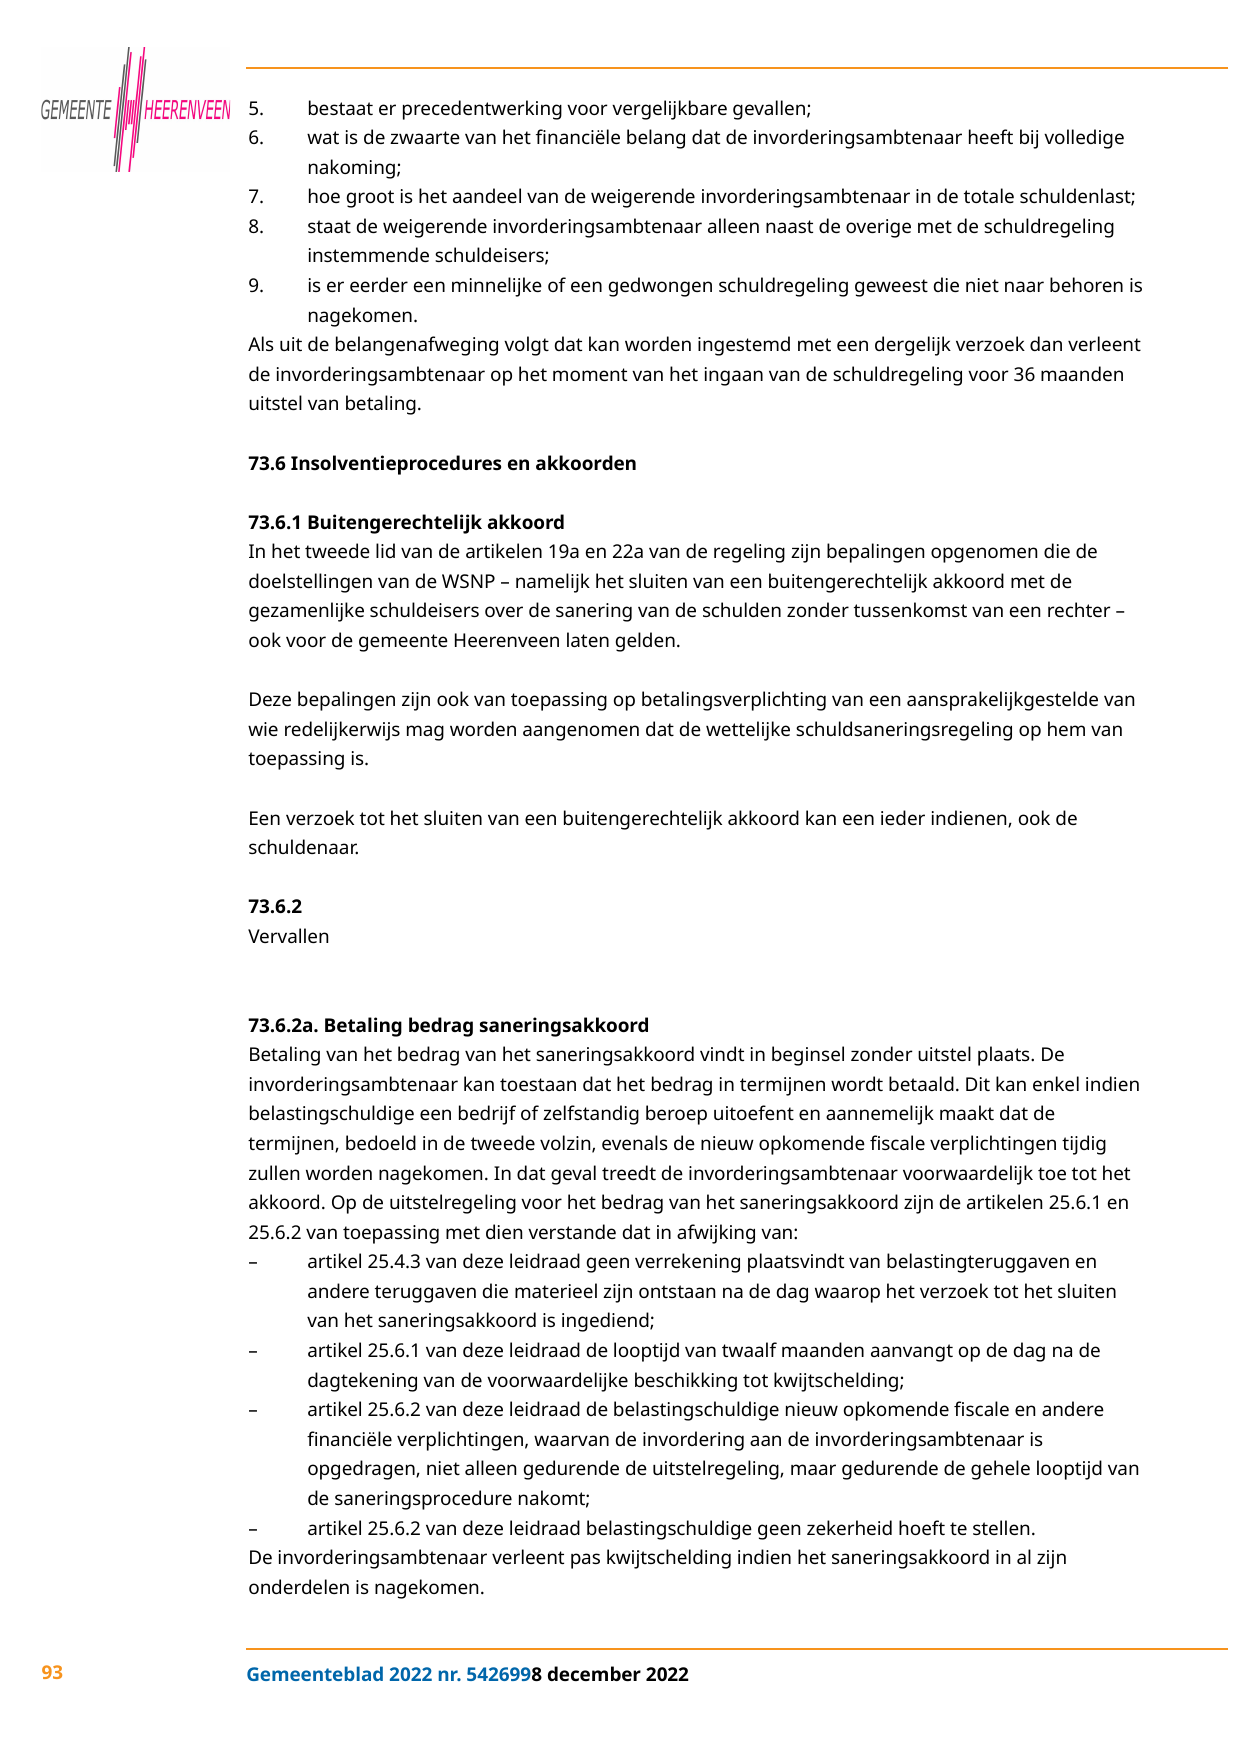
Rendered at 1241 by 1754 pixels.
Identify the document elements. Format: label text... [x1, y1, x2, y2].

list hoe groot is het aandeel van de weigerende invorderingsambtenaar in de totale schuldenlast; [248, 183, 1152, 209]
text Als uit de belangenafweging volgt dat kan worden ingestemd met een dergelijk verzoek dan verleent de invorderingsambtenaar op het moment van het ingaan van de schuldregeling voor 36 maanden uitstel van betaling. [248, 331, 1152, 416]
text Betaling van het bedrag van het saneringsakkoord vindt in beginsel zonder uitstel plaats. De invorderingsambtenaar kan toestaan dat het bedrag in termijnen wordt betaald. Dit kan enkel indien belastingschuldige een bedrijf of zelfstandig beroep uitoefent en aannemelijk maakt dat de termijnen, bedoeld in de tweede volzin, evenals de nieuw opkomende fiscale verplichtingen tijdig zullen worden nagekomen. In dat geval treedt de invorderingsambtenaar voorwaardelijk toe tot het akkoord. Op de uitstelregeling voor het bedrag van het saneringsakkoord zijn de artikelen 25.6.1 en 25.6.2 van toepassing met dien verstande dat in afwijking van: [248, 1041, 1152, 1245]
text 73.6 Insolventieprocedures en akkoorden [248, 450, 1152, 476]
list is er eerder een minnelijke of een gedwongen schuldregeling geweest die niet naar behoren is nagekomen. [248, 272, 1152, 328]
text Vervallen [248, 923, 1152, 949]
list artikel 25.6.2 van deze leidraad belastingschuldige geen zekerheid hoeft te stellen. [248, 1515, 1152, 1541]
text Een verzoek tot het sluiten van een buitengerechtelijk akkoord kan een ieder indienen, ook de schuldenaar. [248, 805, 1152, 860]
list staat de weigerende invorderingsambtenaar alleen naast de overige met de schuldregeling instemmende schuldeisers; [248, 213, 1152, 268]
text De invorderingsambtenaar verleent pas kwijtschelding indien het saneringsakkoord in al zijn onderdelen is nagekomen. [248, 1544, 1152, 1600]
list artikel 25.6.2 van deze leidraad de belastingschuldige nieuw opkomende fiscale en andere financiële verplichtingen, waarvan de invordering aan de invorderingsambtenaar is opgedragen, niet alleen gedurende de uitstelregeling, maar gedurende de gehele looptijd van de saneringsprocedure nakomt; [248, 1396, 1152, 1511]
list artikel 25.6.1 van deze leidraad de looptijd van twaalf maanden aanvangt op de dag na de dagtekening van de voorwaardelijke beschikking tot kwijtschelding; [248, 1337, 1152, 1393]
text Deze bepalingen zijn ook van toepassing op betalingsverplichting van een aansprakelijkgestelde van wie redelijkerwijs mag worden aangenomen dat de wettelijke schuldsaneringsregeling op hem van toepassing is. [248, 686, 1152, 771]
text 73.6.1 Buitengerechtelijk akkoord [248, 509, 1152, 535]
text 73.6.2a. Betaling bedrag saneringsakkoord [248, 1012, 1152, 1038]
text 73.6.2 [248, 893, 1152, 919]
list artikel 25.4.3 van deze leidraad geen verrekening plaatsvindt van belastingteruggaven en andere teruggaven die materieel zijn ontstaan na de dag waarop het verzoek tot het sluiten van het saneringsakkoord is ingediend; [248, 1248, 1152, 1333]
text In het tweede lid van de artikelen 19a en 22a van de regeling zijn bepalingen opgenomen die de doelstellingen van de WSNP – namelijk het sluiten van een buitengerechtelijk akkoord met de gezamenlijke schuldeisers over de sanering van de schulden zonder tussenkomst van een rechter – ook voor de gemeente Heerenveen laten gelden. [248, 538, 1152, 653]
picture [41, 47, 231, 172]
list bestaat er precedentwerking voor vergelijkbare gevallen; [248, 95, 1152, 121]
list wat is de zwaarte van het financiële belang dat de invorderingsambtenaar heeft bij volledige nakoming; [248, 124, 1152, 180]
